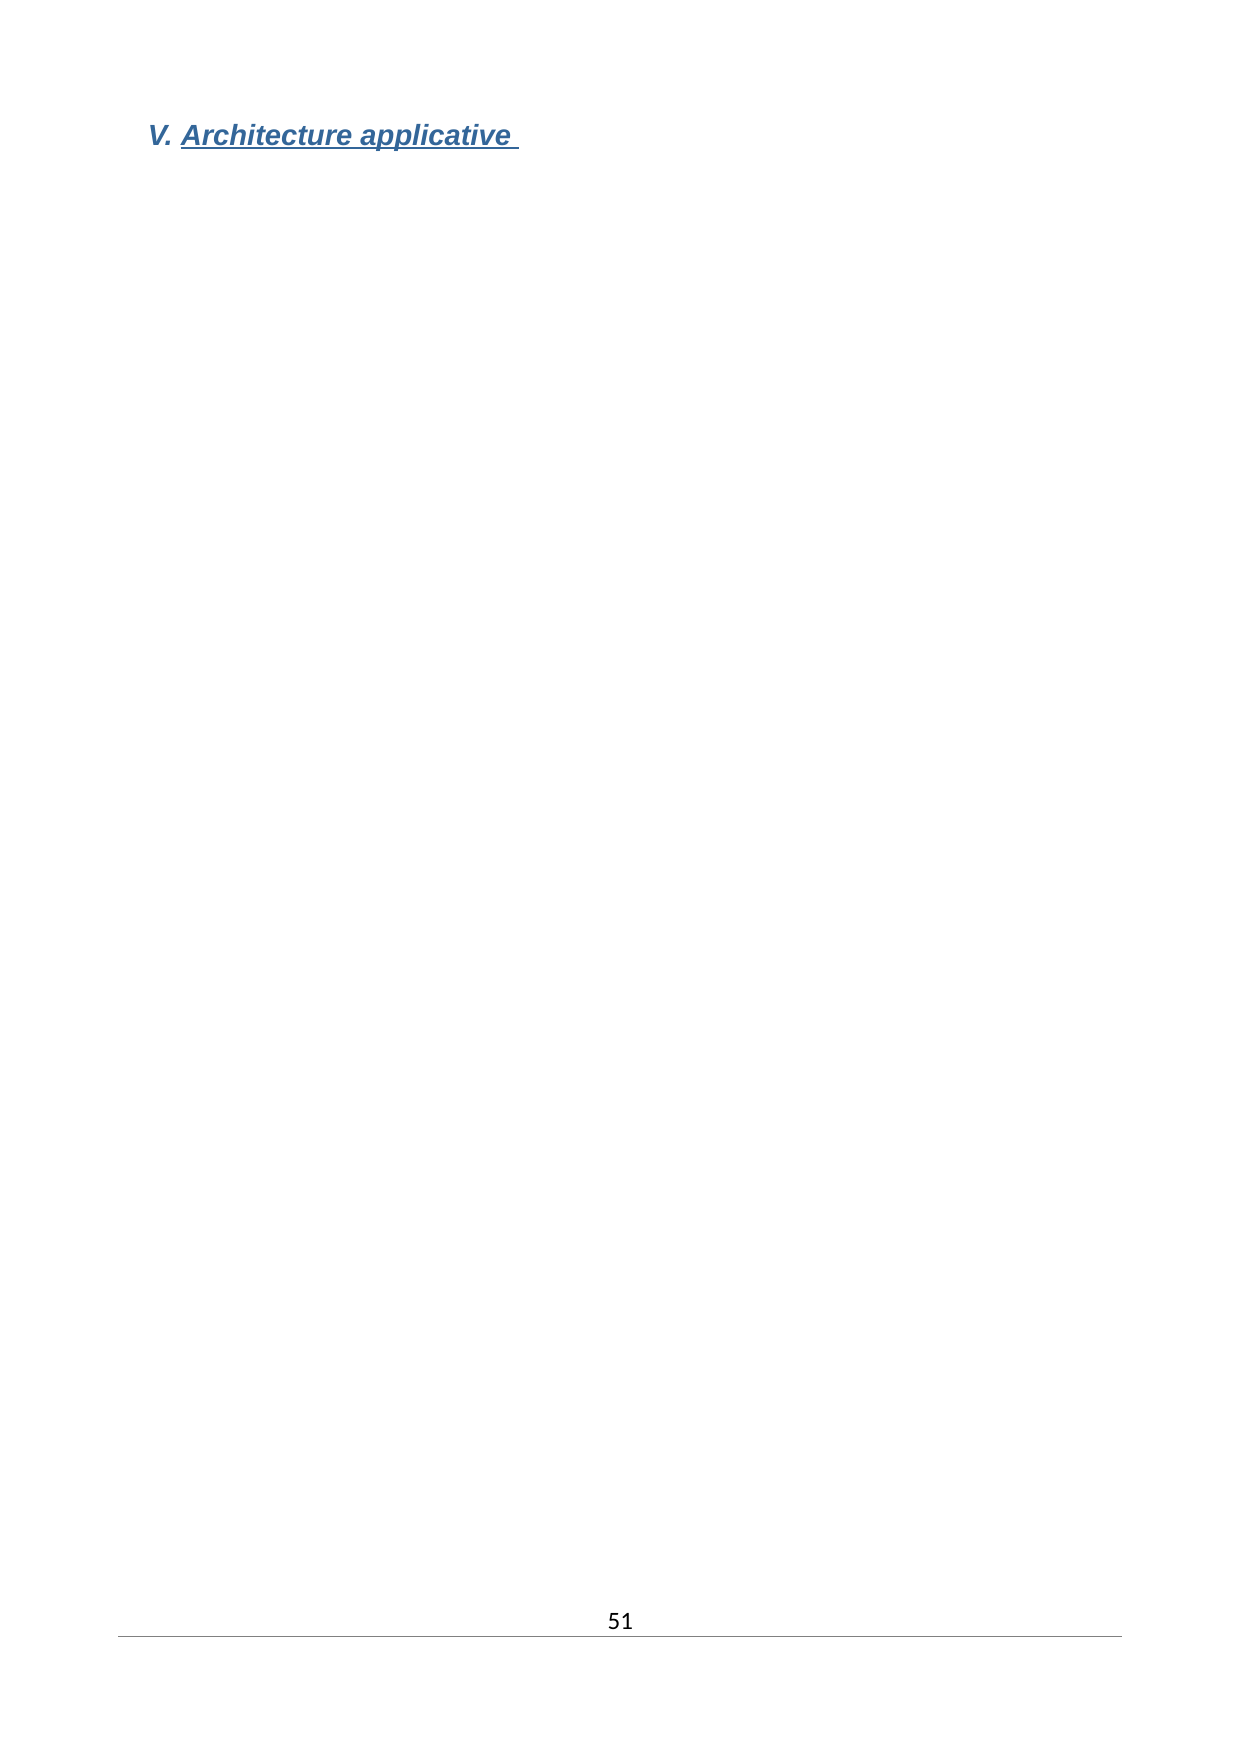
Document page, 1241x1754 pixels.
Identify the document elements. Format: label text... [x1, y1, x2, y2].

subtitle Architecture applicative [148, 118, 1122, 152]
